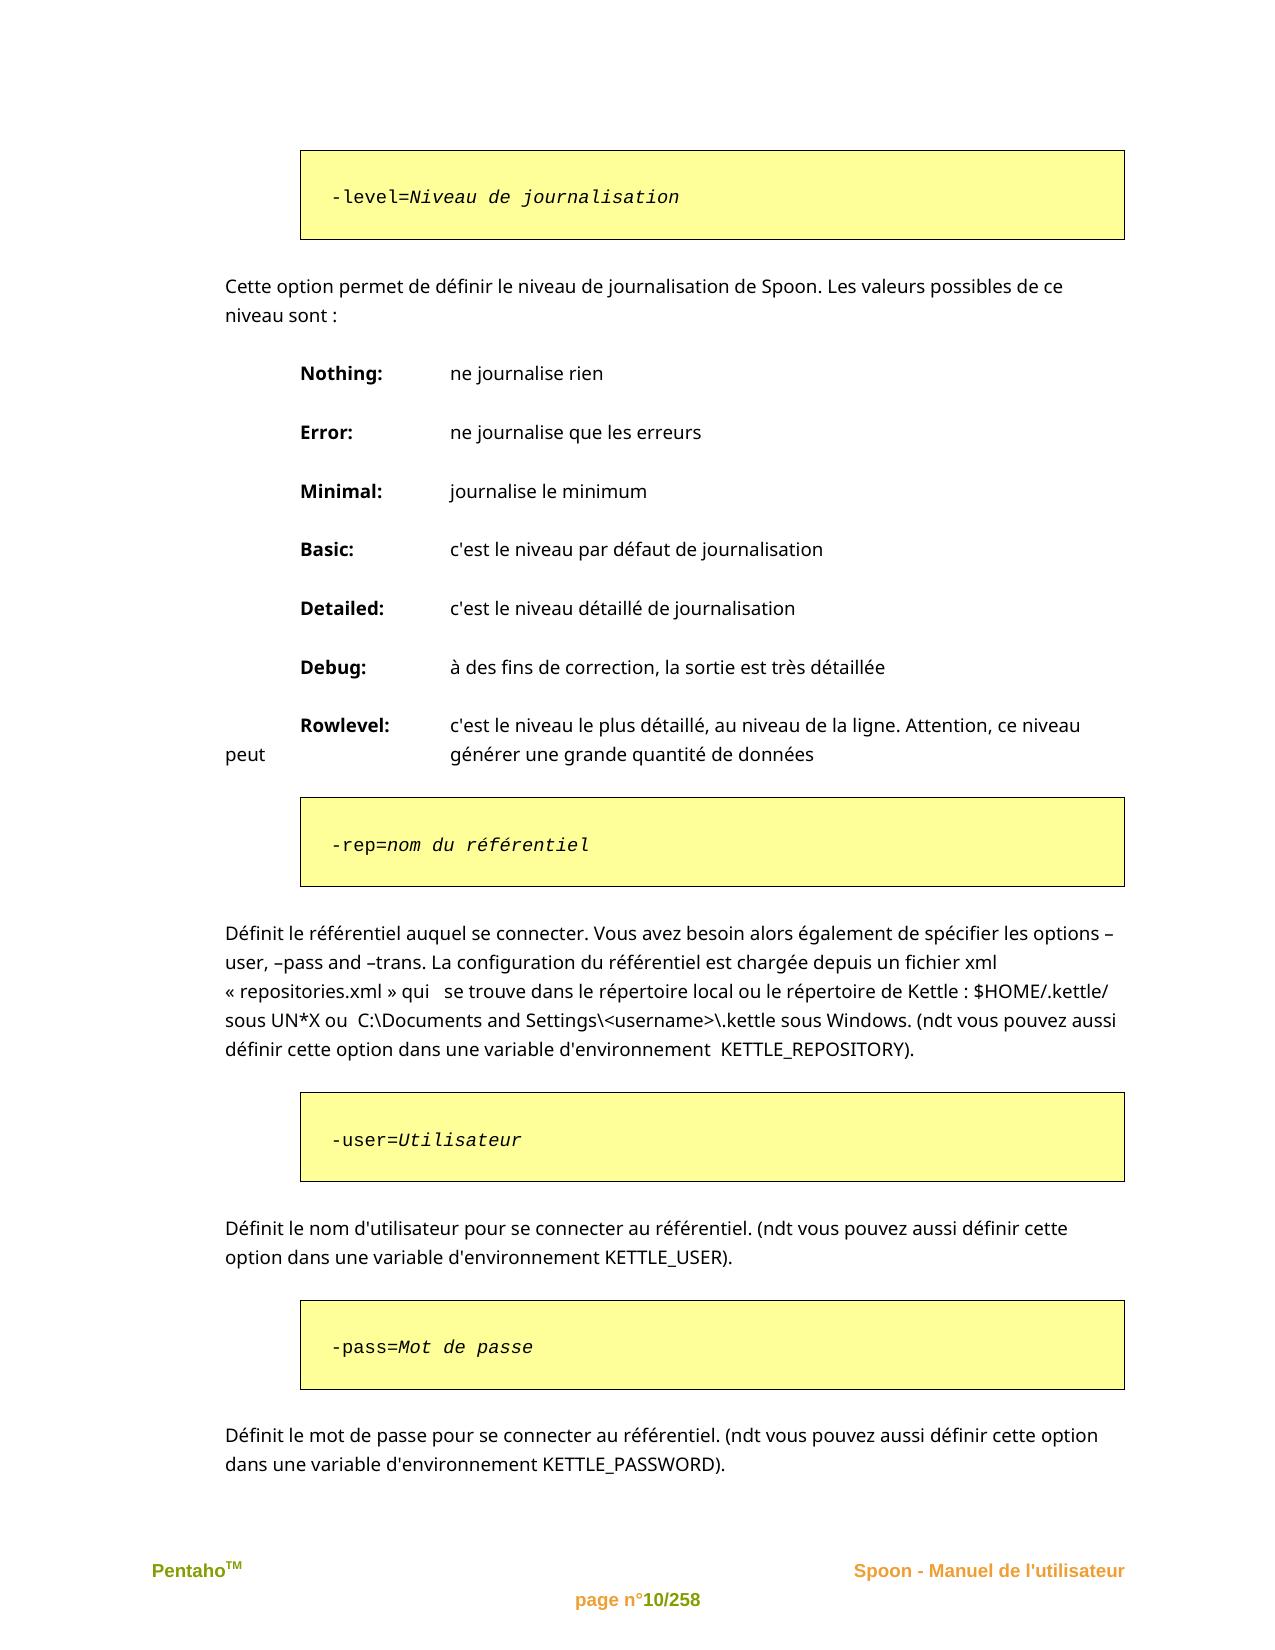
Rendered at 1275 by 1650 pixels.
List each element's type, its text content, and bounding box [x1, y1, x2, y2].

text -level=Niveau de journalisation [301, 151, 1124, 239]
text -user=Utilisateur [301, 1093, 1124, 1181]
text -rep=nom du référentiel [301, 798, 1124, 886]
text -pass=Mot de passe [301, 1301, 1124, 1389]
text Basic: c'est le niveau par défaut de journalisation [225, 533, 1125, 563]
text Error: ne journalise que les erreurs [300, 416, 1125, 445]
text Rowlevel: c'est le niveau le plus détaillé, au niveau de la ligne. Attention, ce niveau peut générer une grande quantité de données [225, 709, 1125, 768]
text Detailed: c'est le niveau détaillé de journalisation [225, 592, 1125, 621]
text Définit le mot de passe pour se connecter au référentiel. (ndt vous pouvez aussi définir cette option dans une variable d'environnement KETTLE_PASSWORD). [225, 1419, 1125, 1478]
text Debug: à des fins de correction, la sortie est très détaillée [225, 651, 1125, 680]
text Minimal: journalise le minimum [300, 475, 1125, 504]
text Cette option permet de définir le niveau de journalisation de Spoon. Les valeurs possibles de ce niveau sont : [225, 270, 1125, 328]
text Définit le référentiel auquel se connecter. Vous avez besoin alors également de spécifier les options –user, –pass and –trans. La configuration du référentiel est chargée depuis un fichier xml « repositories.xml » qui se trouve dans le répertoire local ou le répertoire de Kettle : $HOME/.kettle/ sous UN*X ou C:\Documents and Settings\<username>\.kettle sous Windows. (ndt vous pouvez aussi définir cette option dans une variable d'environnement KETTLE_REPOSITORY). [225, 917, 1125, 1063]
text Définit le nom d'utilisateur pour se connecter au référentiel. (ndt vous pouvez aussi définir cette option dans une variable d'environnement KETTLE_USER). [225, 1212, 1125, 1270]
text Nothing: ne journalise rien [300, 357, 1125, 387]
